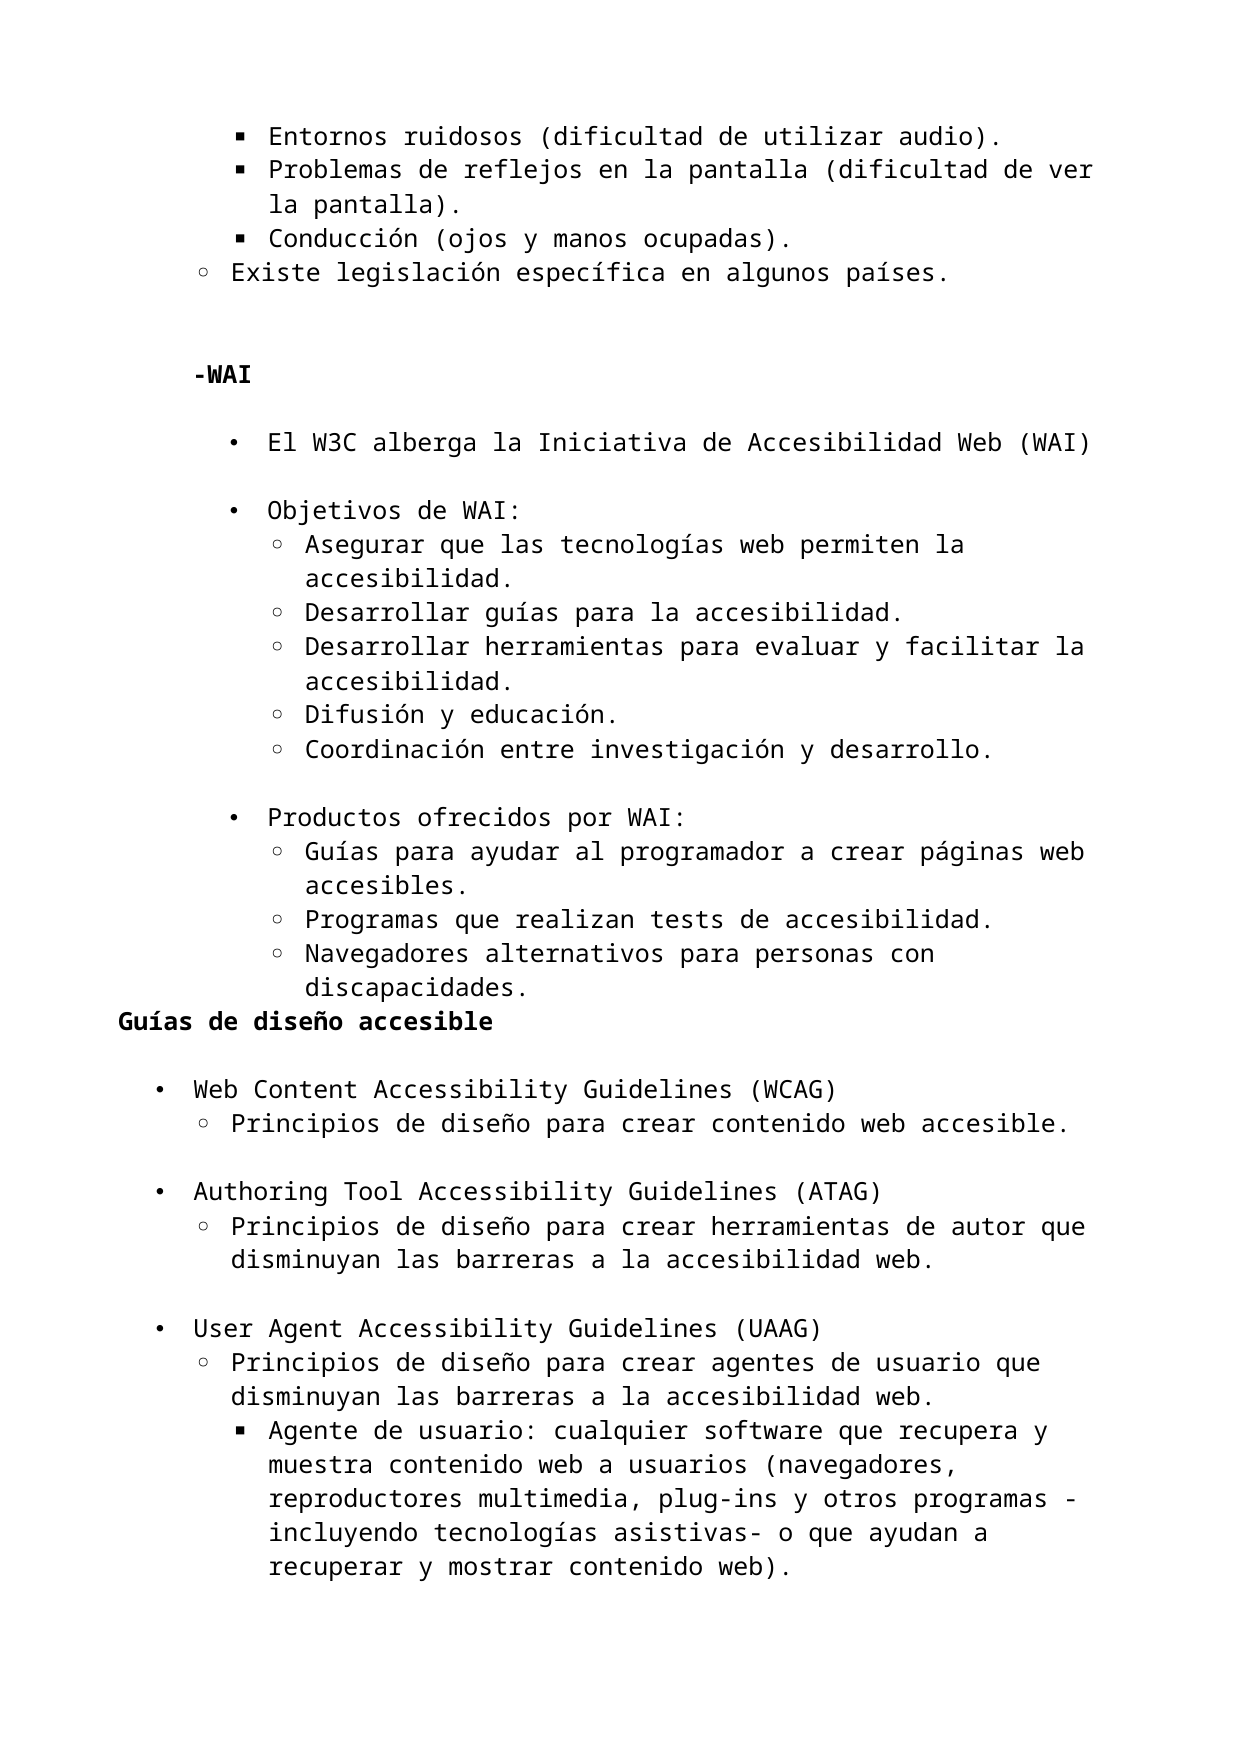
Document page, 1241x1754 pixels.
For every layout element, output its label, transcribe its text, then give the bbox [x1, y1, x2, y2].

list Problemas de reflejos en la pantalla (dificultad de ver la pantalla). [231, 152, 1122, 220]
list Principios de diseño para crear contenido web accesible. [193, 1106, 1122, 1140]
list Difusión y educación. [267, 697, 1122, 731]
list Desarrollar herramientas para evaluar y facilitar la accesibilidad. [267, 629, 1122, 697]
list Objetivos de WAI: [229, 493, 1122, 527]
list Navegadores alternativos para personas con discapacidades. [267, 936, 1122, 1004]
list Existe legislación específica en algunos países. [193, 254, 1122, 288]
text Guías de diseño accesible [118, 1004, 1122, 1038]
list El W3C alberga la Iniciativa de Accesibilidad Web (WAI) [229, 425, 1122, 459]
text -WAI [118, 357, 1122, 391]
list Programas que realizan tests de accesibilidad. [267, 902, 1122, 936]
list Conducción (ojos y manos ocupadas). [231, 220, 1122, 254]
list Guías para ayudar al programador a crear páginas web accesibles. [267, 833, 1122, 902]
list User Agent Accessibility Guidelines (UAAG) [156, 1310, 1122, 1344]
list Productos ofrecidos por WAI: [229, 799, 1122, 833]
list Desarrollar guías para la accesibilidad. [267, 595, 1122, 629]
list Agente de usuario: cualquier software que recupera y muestra contenido web a usuarios (navegadores, reproductores multimedia, plug-ins y otros programas -incluyendo tecnologías asistivas- o que ayudan a recuperar y mostrar contenido web). [231, 1412, 1122, 1583]
list Asegurar que las tecnologías web permiten la accesibilidad. [267, 527, 1122, 595]
list Principios de diseño para crear herramientas de autor que disminuyan las barreras a la accesibilidad web. [193, 1208, 1122, 1276]
list Entornos ruidosos (dificultad de utilizar audio). [231, 118, 1122, 152]
list Web Content Accessibility Guidelines (WCAG) [156, 1072, 1122, 1106]
list Coordinación entre investigación y desarrollo. [267, 731, 1122, 765]
list Authoring Tool Accessibility Guidelines (ATAG) [156, 1174, 1122, 1208]
list Principios de diseño para crear agentes de usuario que disminuyan las barreras a la accesibilidad web. [193, 1344, 1122, 1412]
